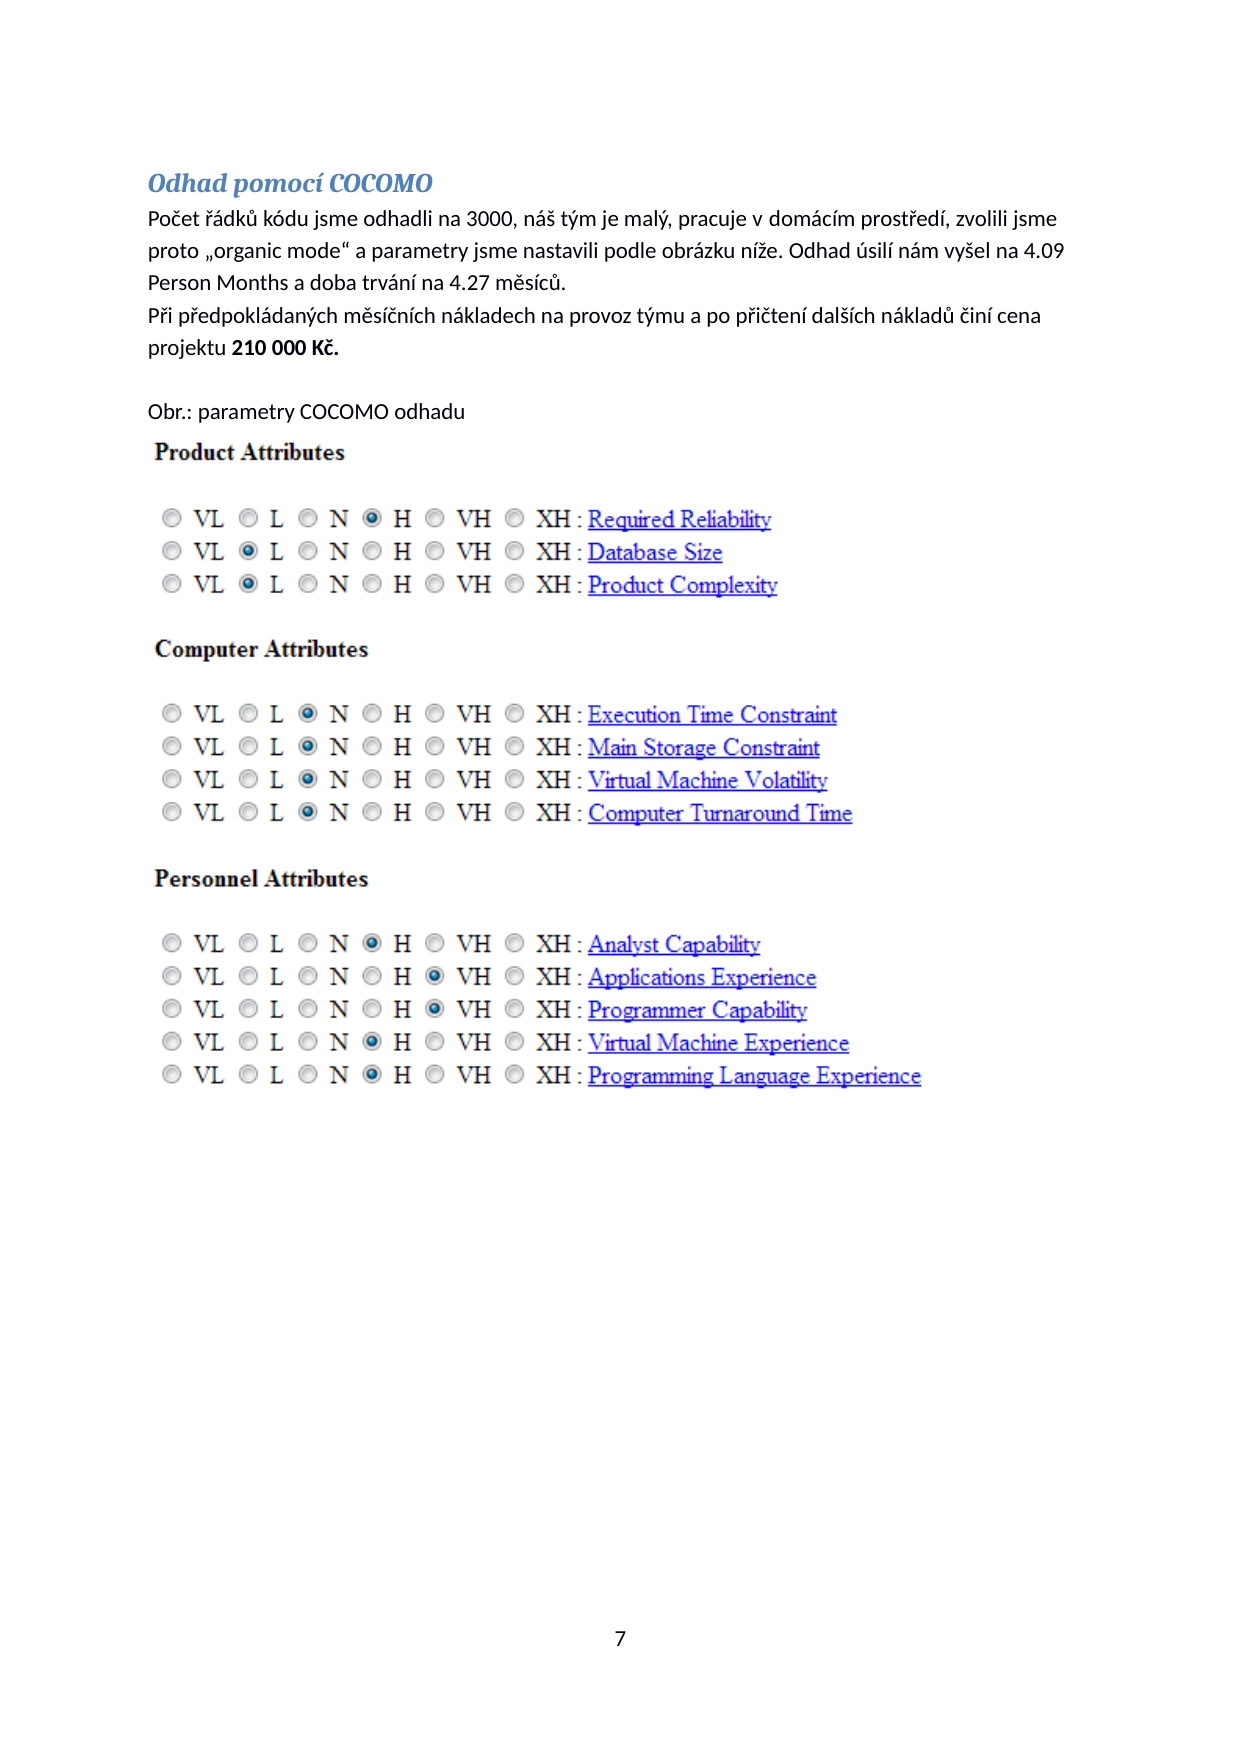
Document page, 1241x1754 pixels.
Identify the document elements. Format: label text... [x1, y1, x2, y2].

text Při předpokládaných měsíčních nákladech na provoz týmu a po přičtení dalších nákladů činí cena projektu 210 000 Kč. [148, 301, 1093, 361]
text Počet řádků kódu jsme odhadli na 3000, náš tým je malý, pracuje v domácím prostředí, zvolili jsme proto „organic mode“ a parametry jsme nastavili podle obrázku níže. Odhad úsilí nám vyšel na 4.09 Person Months a doba trvání na 4.27 měsíců. [148, 204, 1093, 297]
subtitle Odhad pomocí COCOMO [148, 168, 1093, 199]
text Obr.: parametry COCOMO odhadu [148, 397, 1093, 425]
picture [147, 429, 930, 1104]
